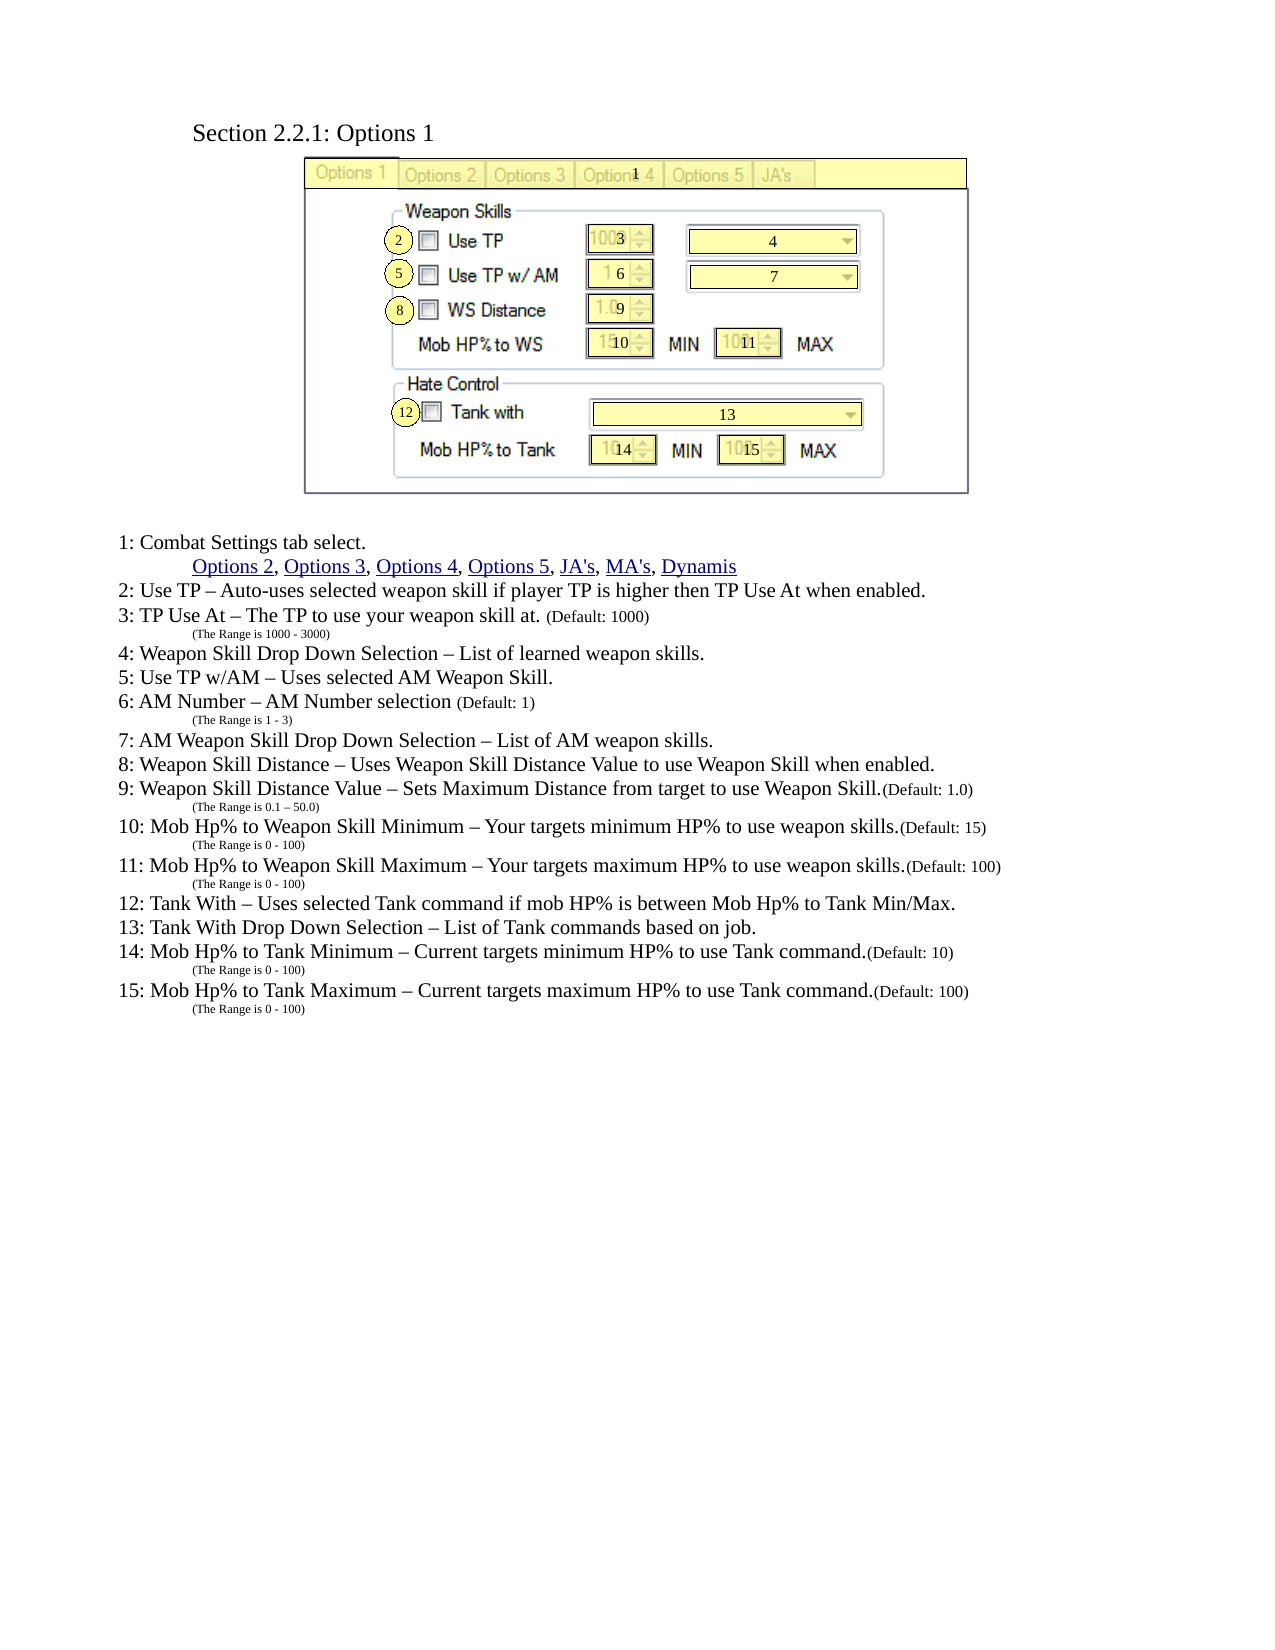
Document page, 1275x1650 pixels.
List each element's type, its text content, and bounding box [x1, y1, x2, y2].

text Section 2.2.1: Options 1 [118, 118, 1157, 147]
text (The Range is 0 - 100) [118, 838, 1157, 852]
text 7: AM Weapon Skill Drop Down Selection – List of AM weapon skills. [118, 727, 1157, 752]
text (The Range is 0 - 100) [118, 1002, 1157, 1016]
text 11: Mob Hp% to Weapon Skill Maximum – Your targets maximum HP% to use weapon skills.(Default: 100) [118, 852, 1157, 877]
text 8: Weapon Skill Distance – Uses Weapon Skill Distance Value to use Weapon Skill when enabled. [118, 752, 1157, 776]
text 6: AM Number – AM Number selection (Default: 1) [118, 689, 1157, 713]
text 4: Weapon Skill Drop Down Selection – List of learned weapon skills. [118, 641, 1157, 665]
picture [295, 146, 980, 502]
text 10: Mob Hp% to Weapon Skill Minimum – Your targets minimum HP% to use weapon skills.(Default: 15) [118, 814, 1157, 838]
text 12: Tank With – Uses selected Tank command if mob HP% is between Mob Hp% to Tank Min/Max. [118, 891, 1157, 915]
text 5: Use TP w/AM – Uses selected AM Weapon Skill. [118, 665, 1157, 689]
text 2: Use TP – Auto-uses selected weapon skill if player TP is higher then TP Use At when enabled. [118, 578, 1157, 602]
text 1: Combat Settings tab select. [118, 530, 1157, 554]
text (The Range is 0 - 100) [118, 877, 1157, 891]
text (The Range is 0 - 100) [118, 963, 1157, 977]
text (The Range is 1000 - 3000) [118, 627, 1157, 641]
text 13: Tank With Drop Down Selection – List of Tank commands based on job. [118, 915, 1157, 939]
text 14: Mob Hp% to Tank Minimum – Current targets minimum HP% to use Tank command.(Default: 10) [118, 939, 1157, 963]
text 3: TP Use At – The TP to use your weapon skill at. (Default: 1000) [118, 602, 1157, 627]
text 15: Mob Hp% to Tank Maximum – Current targets maximum HP% to use Tank command.(Default: 100) [118, 977, 1157, 1002]
text (The Range is 0.1 – 50.0) [118, 800, 1157, 814]
text (The Range is 1 - 3) [118, 713, 1157, 727]
text 9: Weapon Skill Distance Value – Sets Maximum Distance from target to use Weapon Skill.(Default: 1.0) [118, 776, 1157, 800]
text Options 2, Options 3, Options 4, Options 5, JA's, MA's, Dynamis [118, 554, 1157, 578]
